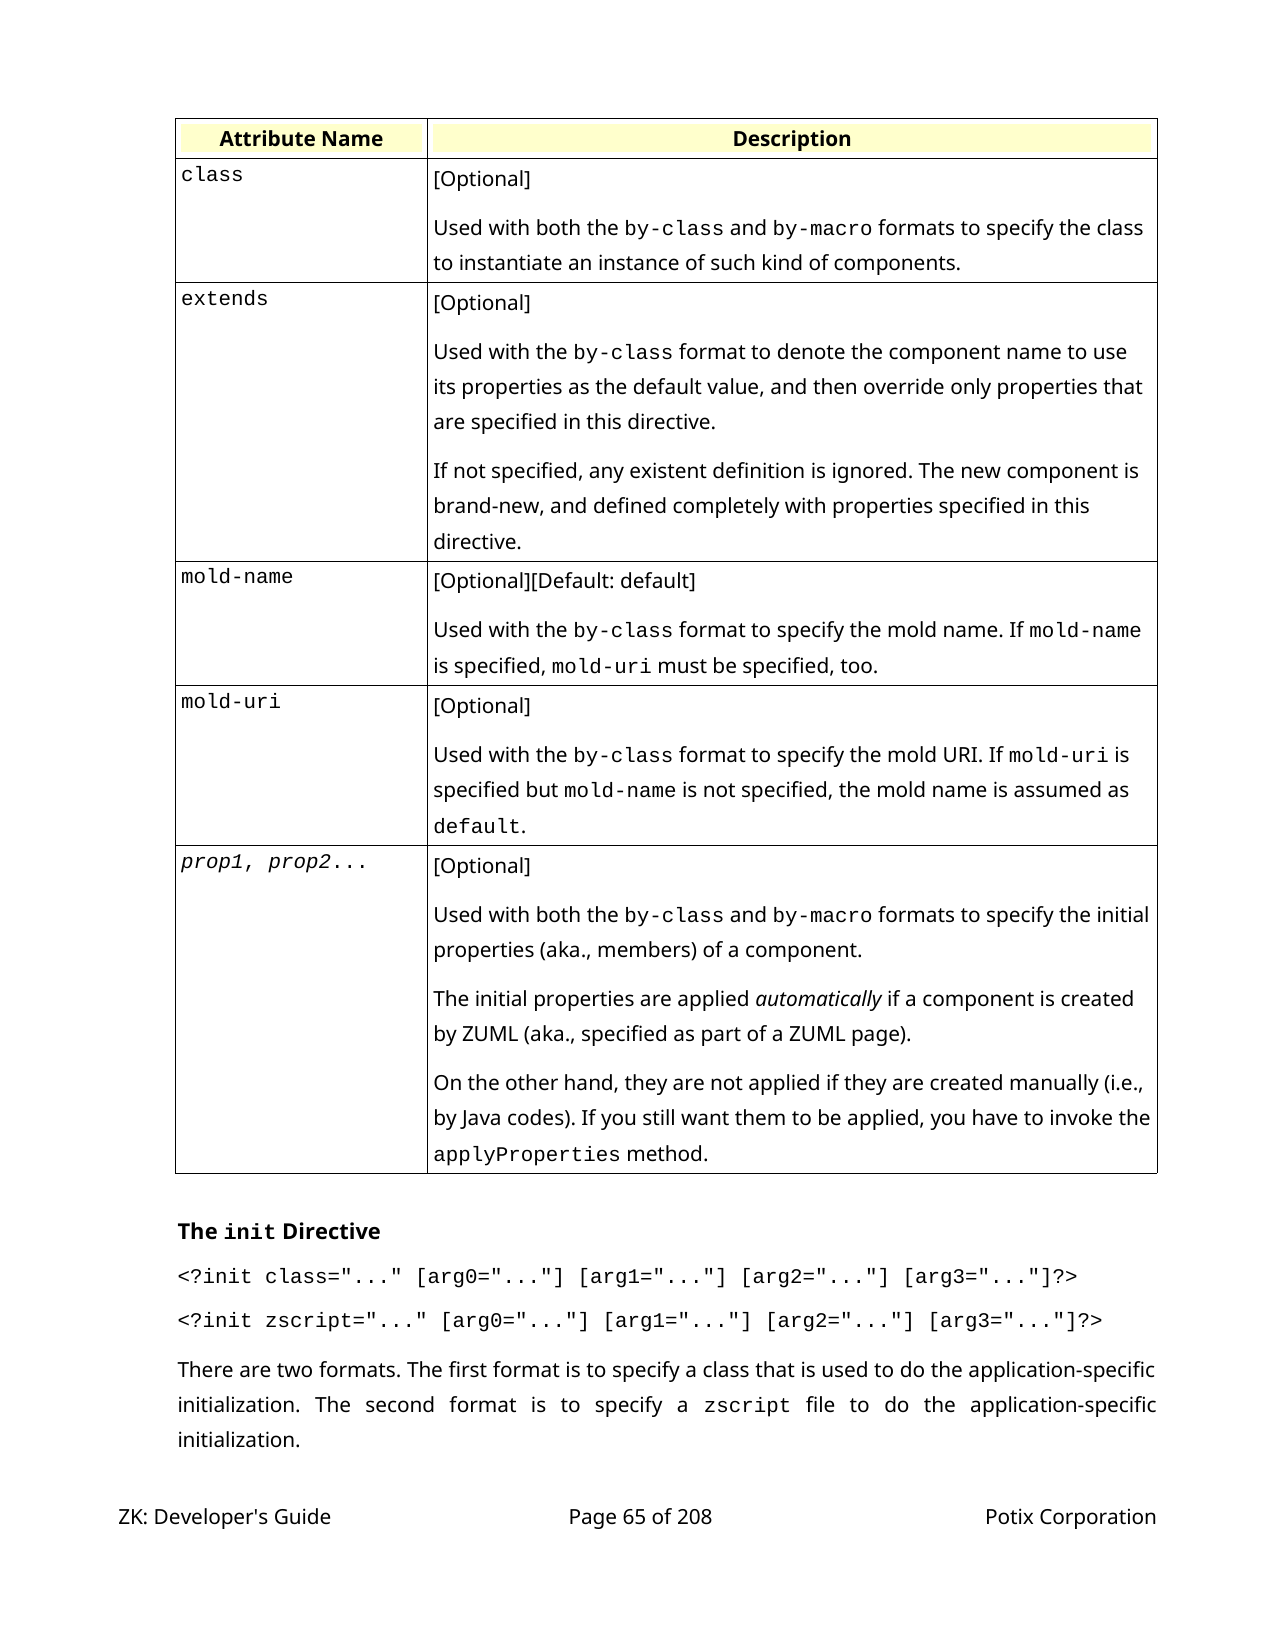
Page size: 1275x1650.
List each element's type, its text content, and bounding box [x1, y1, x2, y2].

text <?init zscript="..." [arg0="..."] [arg1="..."] [arg2="..."] [arg3="..."]?> [177, 1311, 1157, 1334]
text There are two formats. The first format is to specify a class that is used to do the application-specific initialization. The second format is to specify a zscript file to do the application-specific initialization. [177, 1355, 1157, 1454]
table_cell [Optional] Used with the by-class format to denote the component name to use its properties as the default value, and then override only properties that are specified in this directive. If not specified, any existent definition is ignored. The new component is brand-new, and defined completely with properties specified in this directive. [428, 283, 1157, 561]
table_cell extends [176, 283, 427, 561]
text <?init class="..." [arg0="..."] [arg1="..."] [arg2="..."] [arg3="..."]?> [177, 1266, 1157, 1290]
table_cell class [176, 159, 427, 282]
table_cell [Optional] Used with both the by-class and by-macro formats to specify the class to instantiate an instance of such kind of components. [428, 159, 1157, 282]
table_cell [Optional] Used with both the by-class and by-macro formats to specify the initial properties (aka., members) of a component. The initial properties are applied automatically if a component is created by ZUML (aka., specified as part of a ZUML page). On the other hand, they are not applied if they are created manually (i.e., by Java codes). If you still want them to be applied, you have to invoke the applyProperties method. [428, 846, 1157, 1173]
table_cell mold-name [176, 562, 427, 685]
table_cell [Optional] Used with the by-class format to specify the mold URI. If mold-uri is specified but mold-name is not specified, the mold name is assumed as default. [428, 686, 1157, 845]
table_cell [Optional][Default: default] Used with the by-class format to specify the mold name. If mold-name is specified, mold-uri must be specified, too. [428, 562, 1157, 685]
table_cell mold-uri [176, 686, 427, 845]
subtitle The init Directive [177, 1216, 1157, 1246]
table_header Description [428, 119, 1157, 158]
table_header Attribute Name [176, 119, 427, 158]
table_cell prop1, prop2... [176, 846, 427, 1173]
